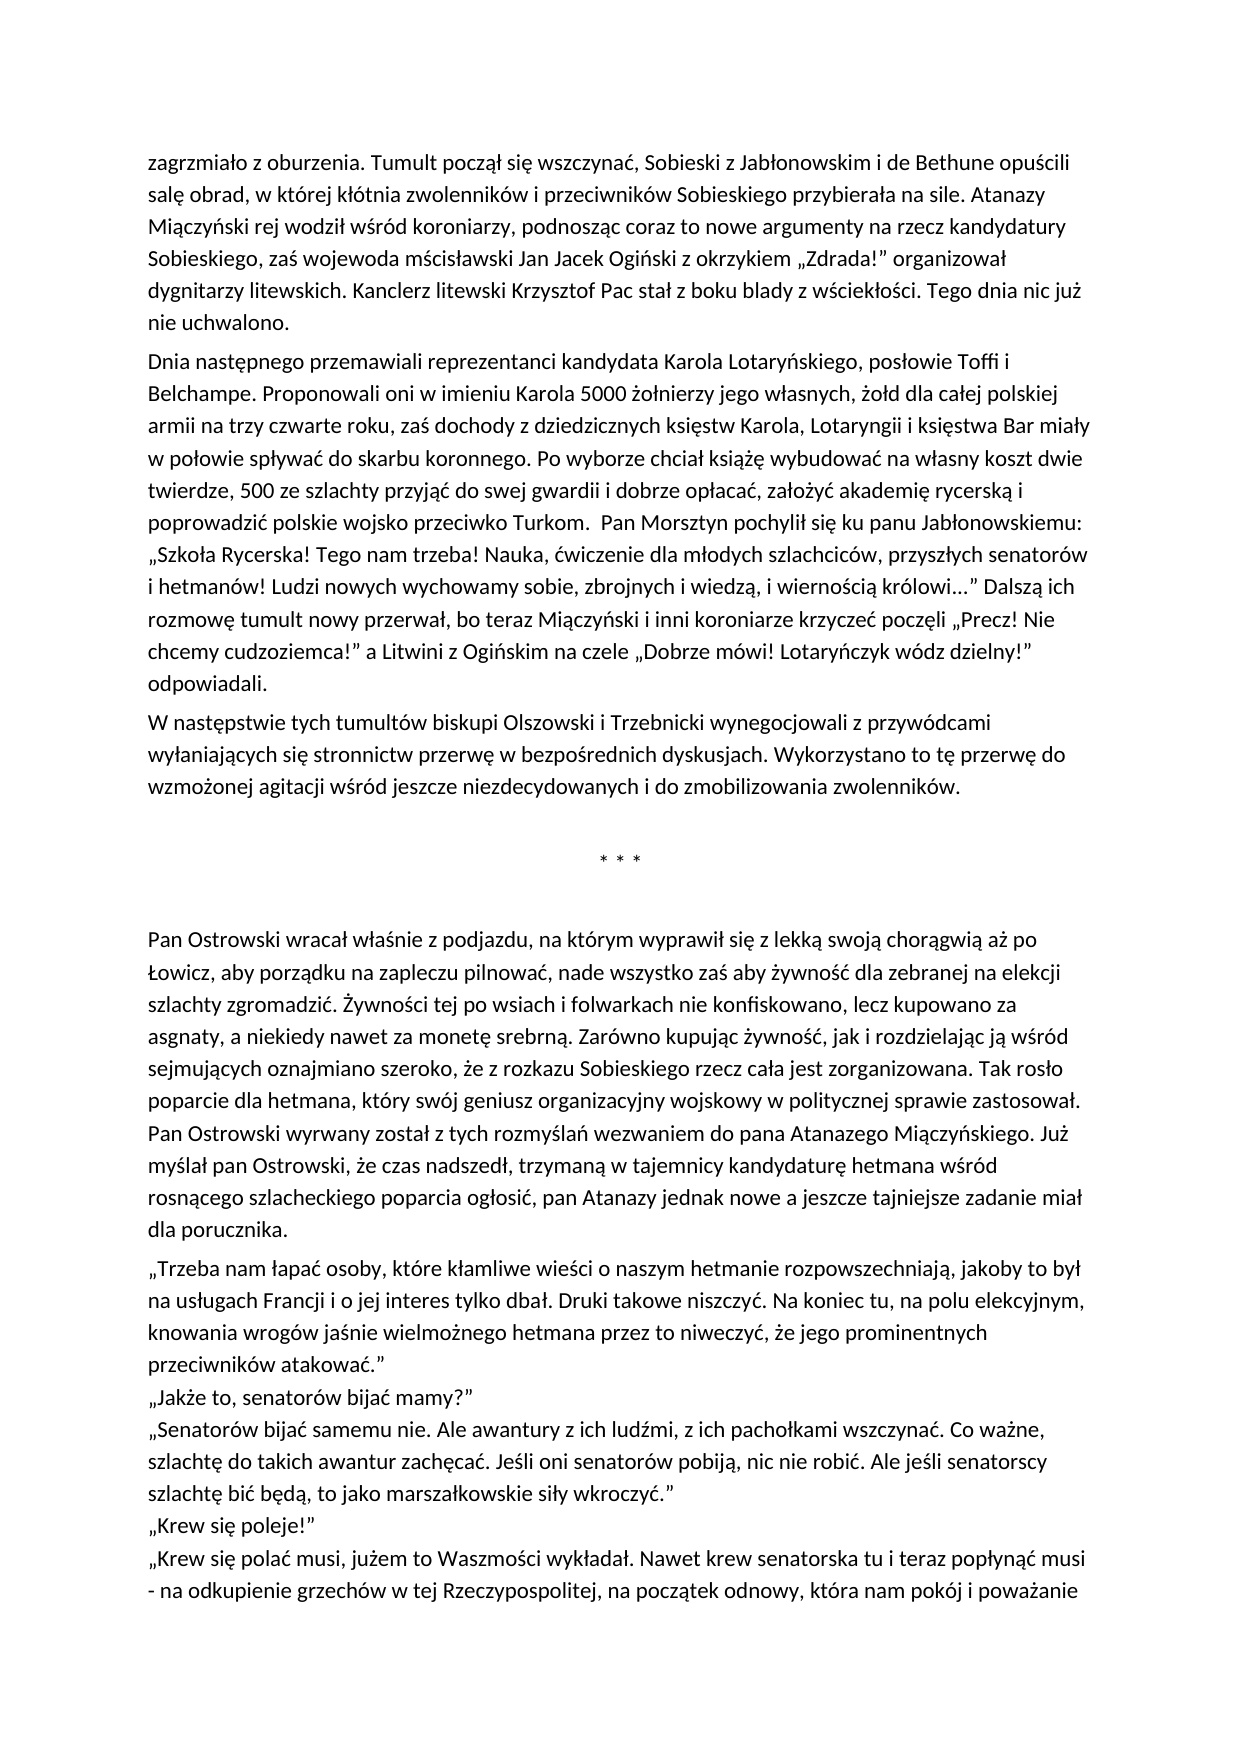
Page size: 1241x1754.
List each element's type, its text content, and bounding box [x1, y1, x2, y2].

text „Krew się poleje!” [148, 1511, 1093, 1539]
text „Krew się polać musi, jużem to Waszmości wykładał. Nawet krew senatorska tu i teraz popłynąć musi - na odkupienie grzechów w tej Rzeczypospolitej, na początek odnowy, która nam pokój i poważanie [148, 1544, 1093, 1604]
text W następstwie tych tumultów biskupi Olszowski i Trzebnicki wynegocjowali z przywódcami wyłaniających się stronnictw przerwę w bezpośrednich dyskusjach. Wykorzystano to tę przerwę do wzmożonej agitacji wśród jeszcze niezdecydowanych i do zmobilizowania zwolenników. [148, 708, 1093, 800]
text Dnia następnego przemawiali reprezentanci kandydata Karola Lotaryńskiego, posłowie Toffi i Belchampe. Proponowali oni w imieniu Karola 5000 żołnierzy jego własnych, żołd dla całej polskiej armii na trzy czwarte roku, zaś dochody z dziedzicznych księstw Karola, Lotaryngii i księstwa Bar miały w połowie spływać do skarbu koronnego. Po wyborze chciał książę wybudować na własny koszt dwie twierdze, 500 ze szlachty przyjąć do swej gwardii i dobrze opłacać, założyć akademię rycerską i poprowadzić polskie wojsko przeciwko Turkom. Pan Morsztyn pochylił się ku panu Jabłonowskiemu: „Szkoła Rycerska! Tego nam trzeba! Nauka, ćwiczenie dla młodych szlachciców, przyszłych senatorów i hetmanów! Ludzi nowych wychowamy sobie, zbrojnych i wiedzą, i wiernością królowi...” Dalszą ich rozmowę tumult nowy przerwał, bo teraz Miączyński i inni koroniarze krzyczeć poczęli „Precz! Nie chcemy cudzoziemca!” a Litwini z Ogińskim na czele „Dobrze mówi! Lotaryńczyk wódz dzielny!” odpowiadali. [148, 347, 1093, 697]
text „Senatorów bijać samemu nie. Ale awantury z ich ludźmi, z ich pachołkami wszczynać. Co ważne, szlachtę do takich awantur zachęcać. Jeśli oni senatorów pobiją, nic nie robić. Ale jeśli senatorscy szlachtę bić będą, to jako marszałkowskie siły wkroczyć.” [148, 1415, 1093, 1507]
text „Trzeba nam łapać osoby, które kłamliwe wieści o naszym hetmanie rozpowszechniają, jakoby to był na usługach Francji i o jej interes tylko dbał. Druki takowe niszczyć. Na koniec tu, na polu elekcyjnym, knowania wrogów jaśnie wielmożnego hetmana przez to niweczyć, że jego prominentnych przeciwników atakować.” [148, 1254, 1093, 1378]
text * * * [148, 849, 1093, 877]
text zagrzmiało z oburzenia. Tumult począł się wszczynać, Sobieski z Jabłonowskim i de Bethune opuścili salę obrad, w której kłótnia zwolenników i przeciwników Sobieskiego przybierała na sile. Atanazy Miączyński rej wodził wśród koroniarzy, podnosząc coraz to nowe argumenty na rzecz kandydatury Sobieskiego, zaś wojewoda mścisławski Jan Jacek Ogiński z okrzykiem „Zdrada!” organizował dygnitarzy litewskich. Kanclerz litewski Krzysztof Pac stał z boku blady z wściekłości. Tego dnia nic już nie uchwalono. [148, 148, 1093, 337]
text „Jakże to, senatorów bijać mamy?” [148, 1383, 1093, 1411]
text Pan Ostrowski wracał właśnie z podjazdu, na którym wyprawił się z lekką swoją chorągwią aż po Łowicz, aby porządku na zapleczu pilnować, nade wszystko zaś aby żywność dla zebranej na elekcji szlachty zgromadzić. Żywności tej po wsiach i folwarkach nie konfiskowano, lecz kupowano za asgnaty, a niekiedy nawet za monetę srebrną. Zarówno kupując żywność, jak i rozdzielając ją wśród sejmujących oznajmiano szeroko, że z rozkazu Sobieskiego rzecz cała jest zorganizowana. Tak rosło poparcie dla hetmana, który swój geniusz organizacyjny wojskowy w politycznej sprawie zastosował. Pan Ostrowski wyrwany został z tych rozmyślań wezwaniem do pana Atanazego Miączyńskiego. Już myślał pan Ostrowski, że czas nadszedł, trzymaną w tajemnicy kandydaturę hetmana wśród rosnącego szlacheckiego poparcia ogłosić, pan Atanazy jednak nowe a jeszcze tajniejsze zadanie miał dla porucznika. [148, 926, 1093, 1243]
